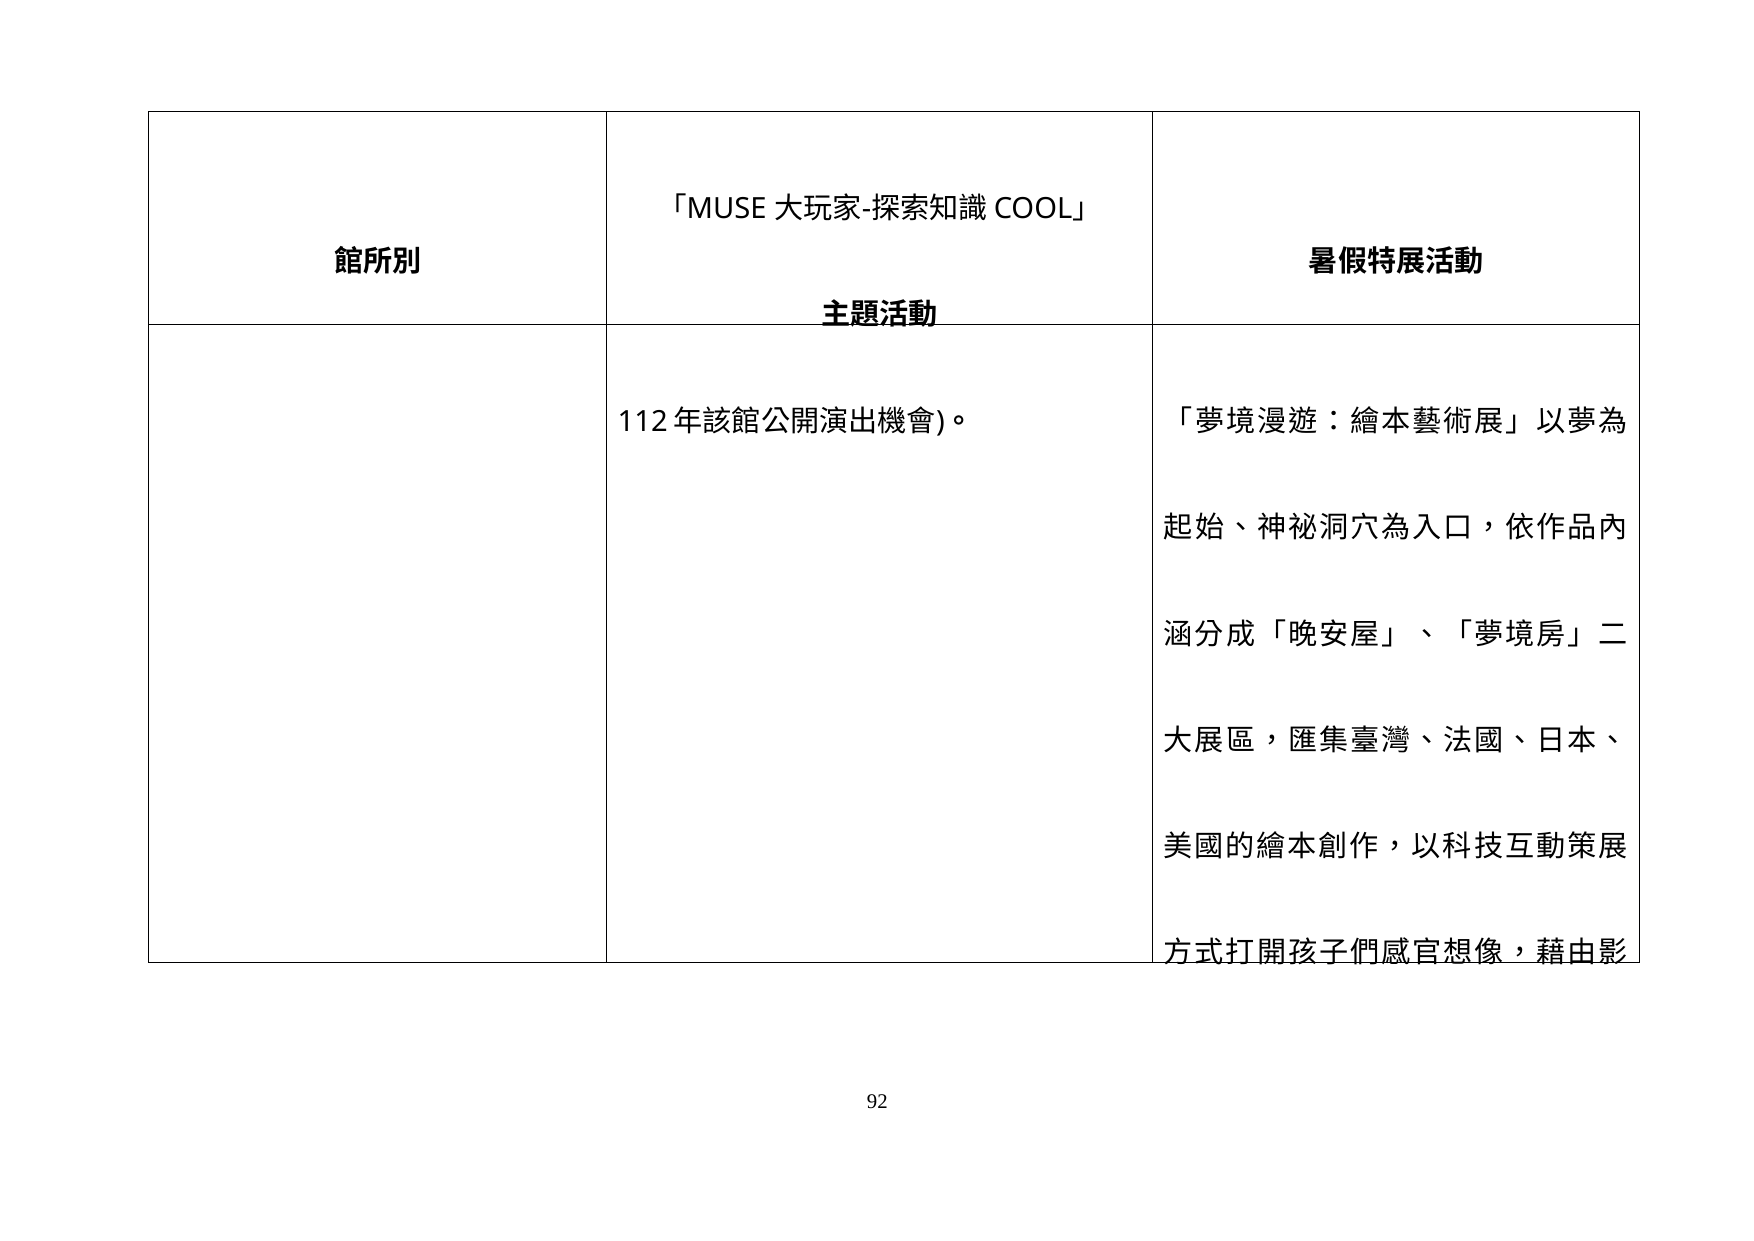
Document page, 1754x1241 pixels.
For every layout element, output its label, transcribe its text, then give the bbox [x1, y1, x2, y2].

table_cell 112年該館公開演出機會)。 [607, 325, 1152, 962]
table_header 暑假特展活動 [1153, 112, 1639, 324]
table_cell 「夢境漫遊：繪本藝術展」以夢為起始、神祕洞穴為入口，依作品內涵分成「晚安屋」、「夢境房」二大展區，匯集臺灣、法國、日本、美國的繪本創作，以科技互動策展方式打開孩子們感官想像，藉由影 [1153, 325, 1639, 962]
table_header 館所別 [149, 112, 606, 324]
table_cell [149, 325, 606, 962]
table_header ｢MUSE 大玩家-探索知識COOL｣ 主題活動 [607, 112, 1152, 324]
